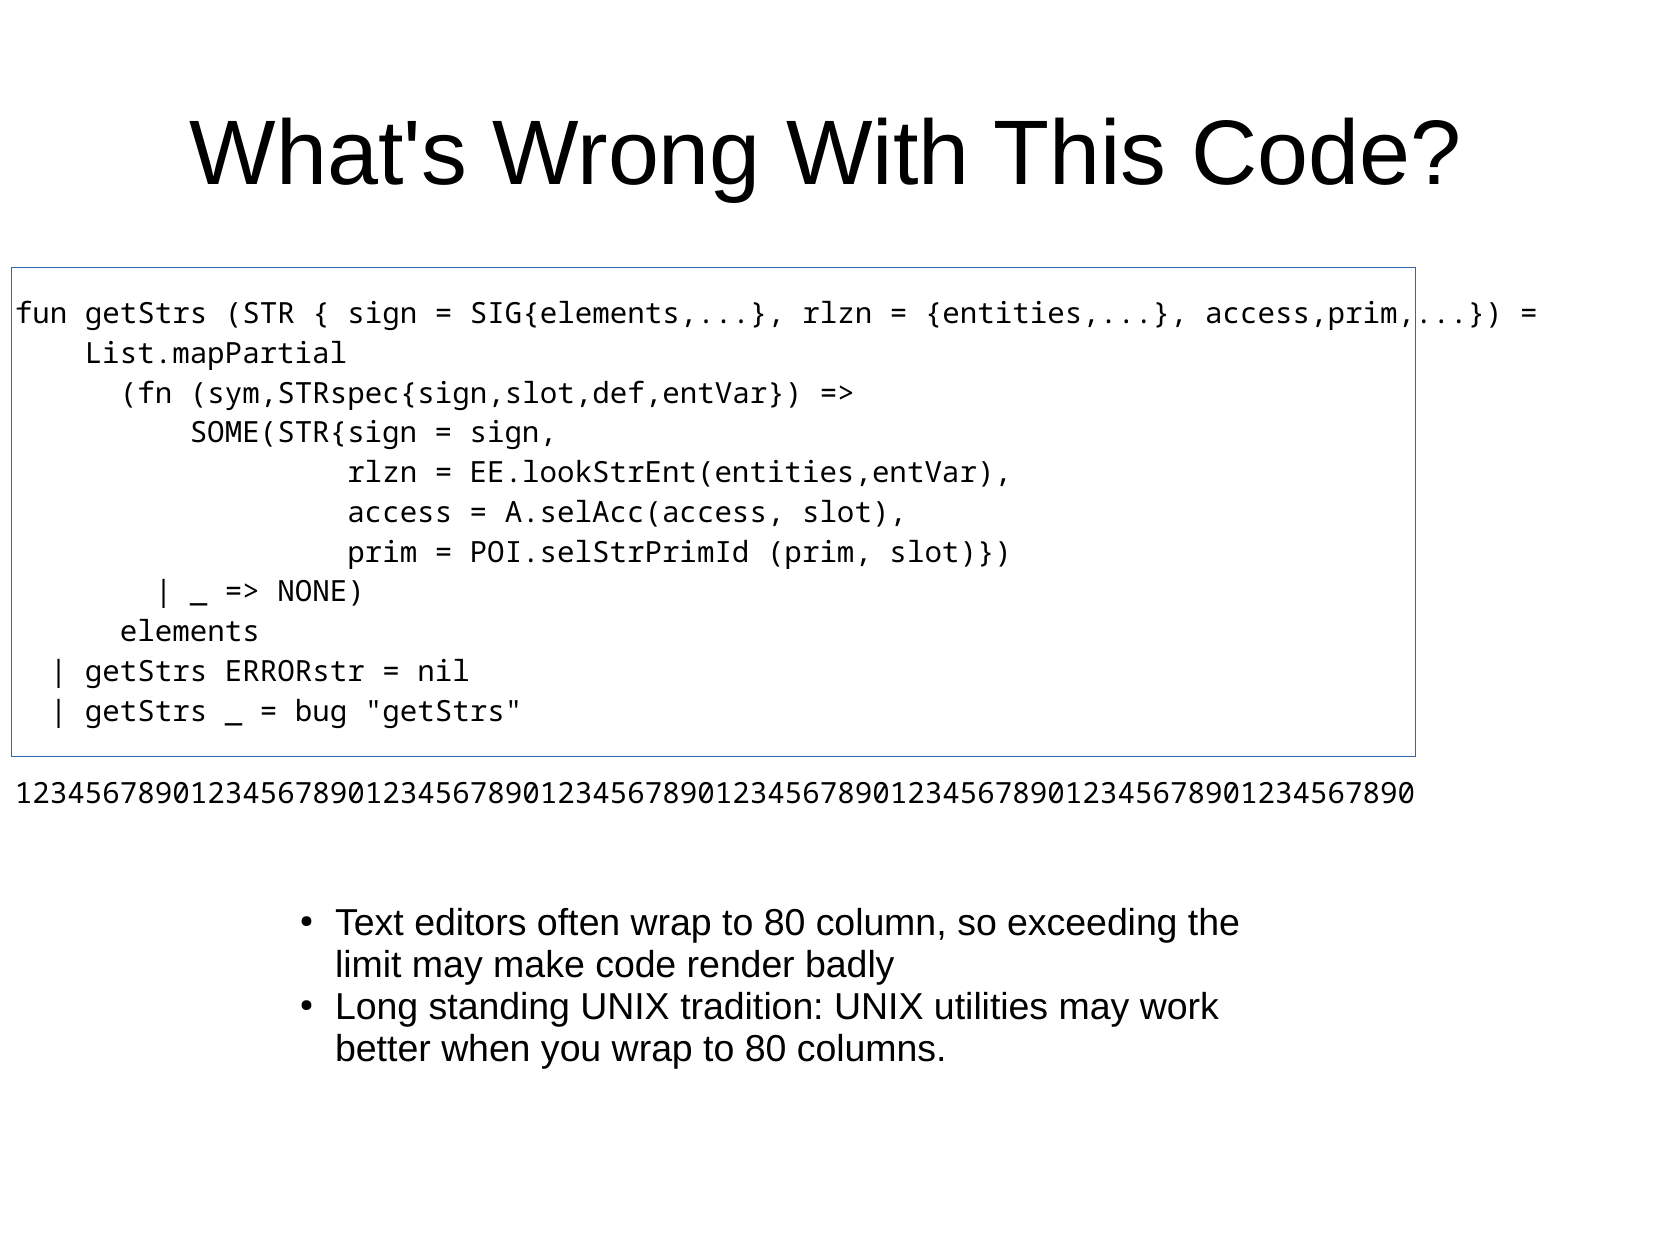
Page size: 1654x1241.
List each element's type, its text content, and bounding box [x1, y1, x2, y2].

text_box Text editors often wrap to 80 column, so exceeding the limit may make code render badly Long standing UNIX tradition: UNIX utilities may work better when you wrap to 80 columns. [285, 894, 1291, 1077]
text_box [11, 267, 1416, 757]
title What's Wrong With This Code? [82, 49, 1571, 257]
text_box fun getStrs (STR { sign = SIG{elements,...}, rlzn = {entities,...}, access,prim,...}) = List.mapPartial (fn (sym,STRspec{sign,slot,def,entVar}) => SOME(STR{sign = sign, rlzn = EE.lookStrEnt(entities,entVar), access = A.selAcc(access, slot), prim = POI.selStrPrimId (prim, slot)}) | _ => NONE) elements | getStrs ERRORstr = nil | getStrs _ = bug "getStrs" 12345678901234567890123456789012345678901234567890123456789012345678901234567890 [1416, 285, 1654, 742]
